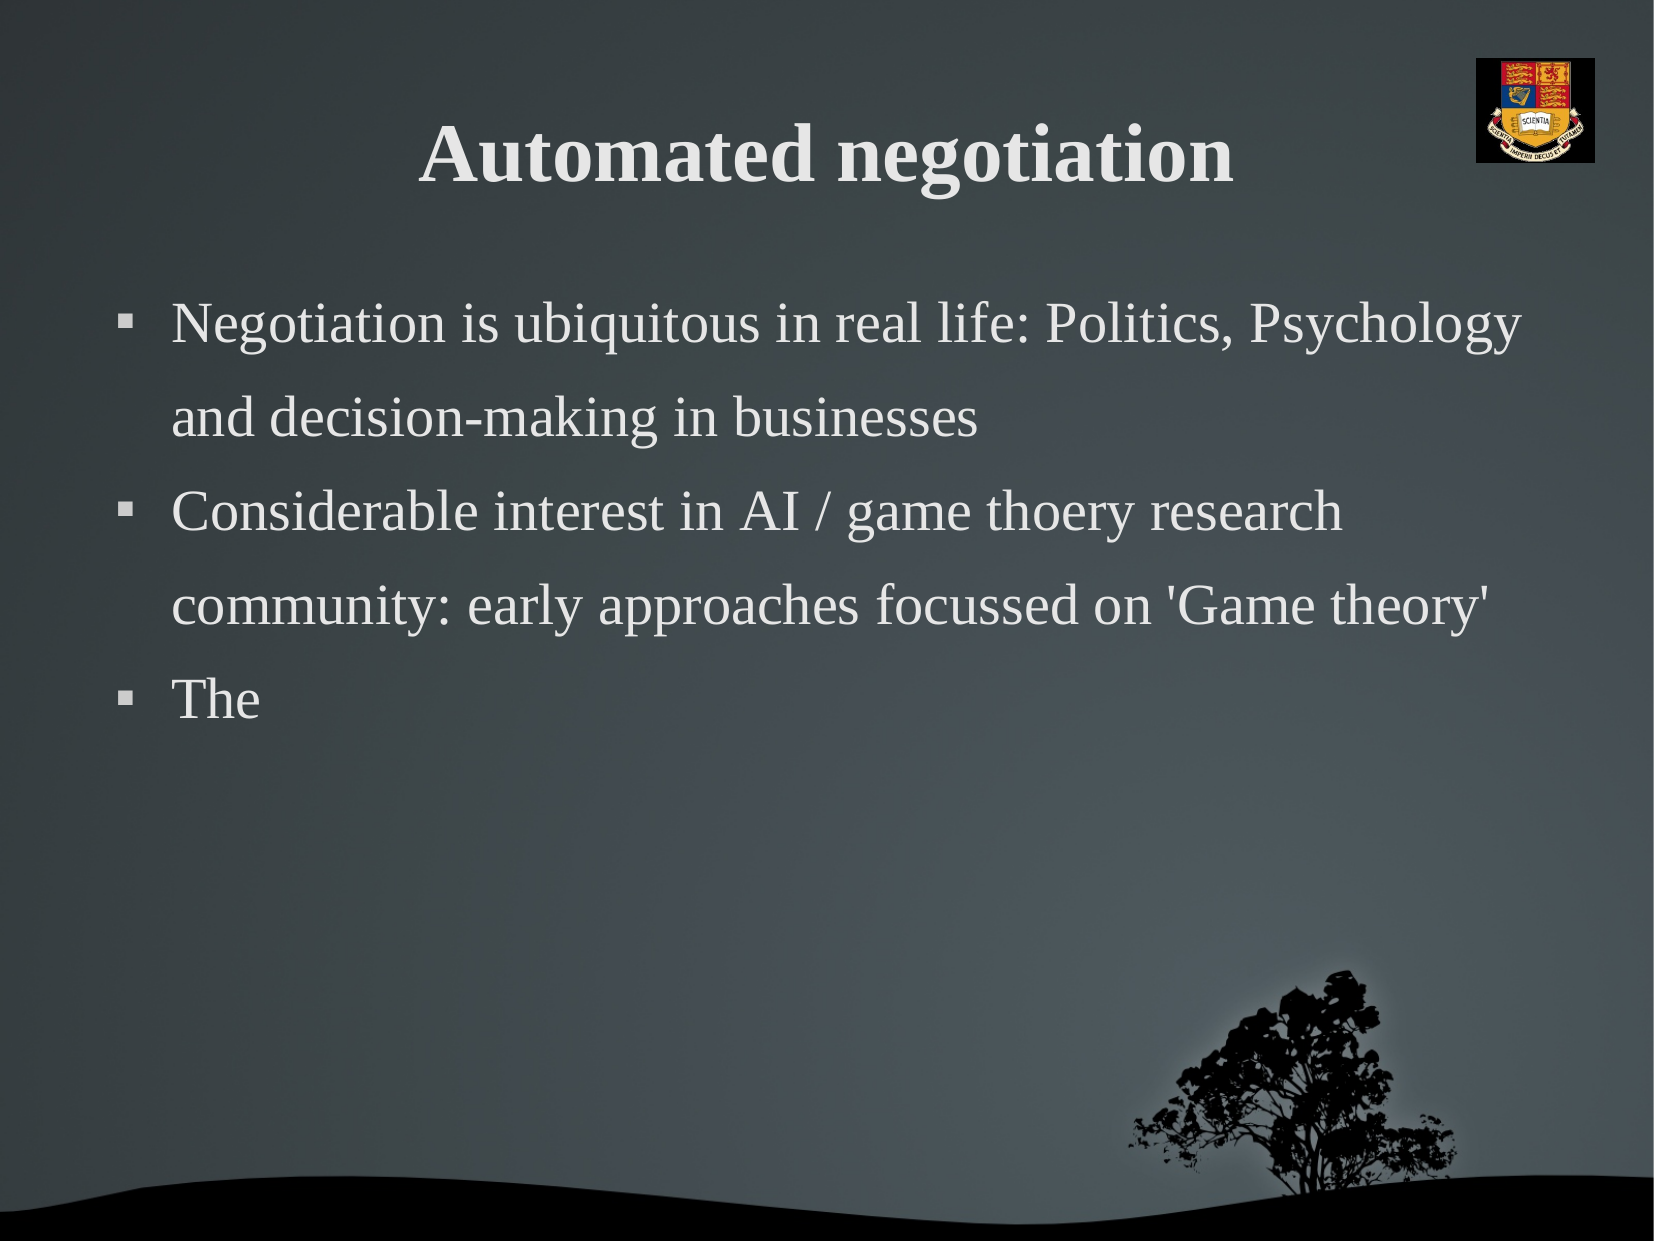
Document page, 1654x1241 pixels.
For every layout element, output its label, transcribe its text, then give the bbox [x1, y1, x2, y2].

title Automated negotiation [82, 49, 1571, 257]
picture [0, 0, 1654, 1241]
list Negotiation is ubiquitous in real life: Politics, Psychology and decision-making in businesses Considerable interest in AI / game thoery research community: early approaches focussed on 'Game theory' The [82, 290, 1571, 1109]
